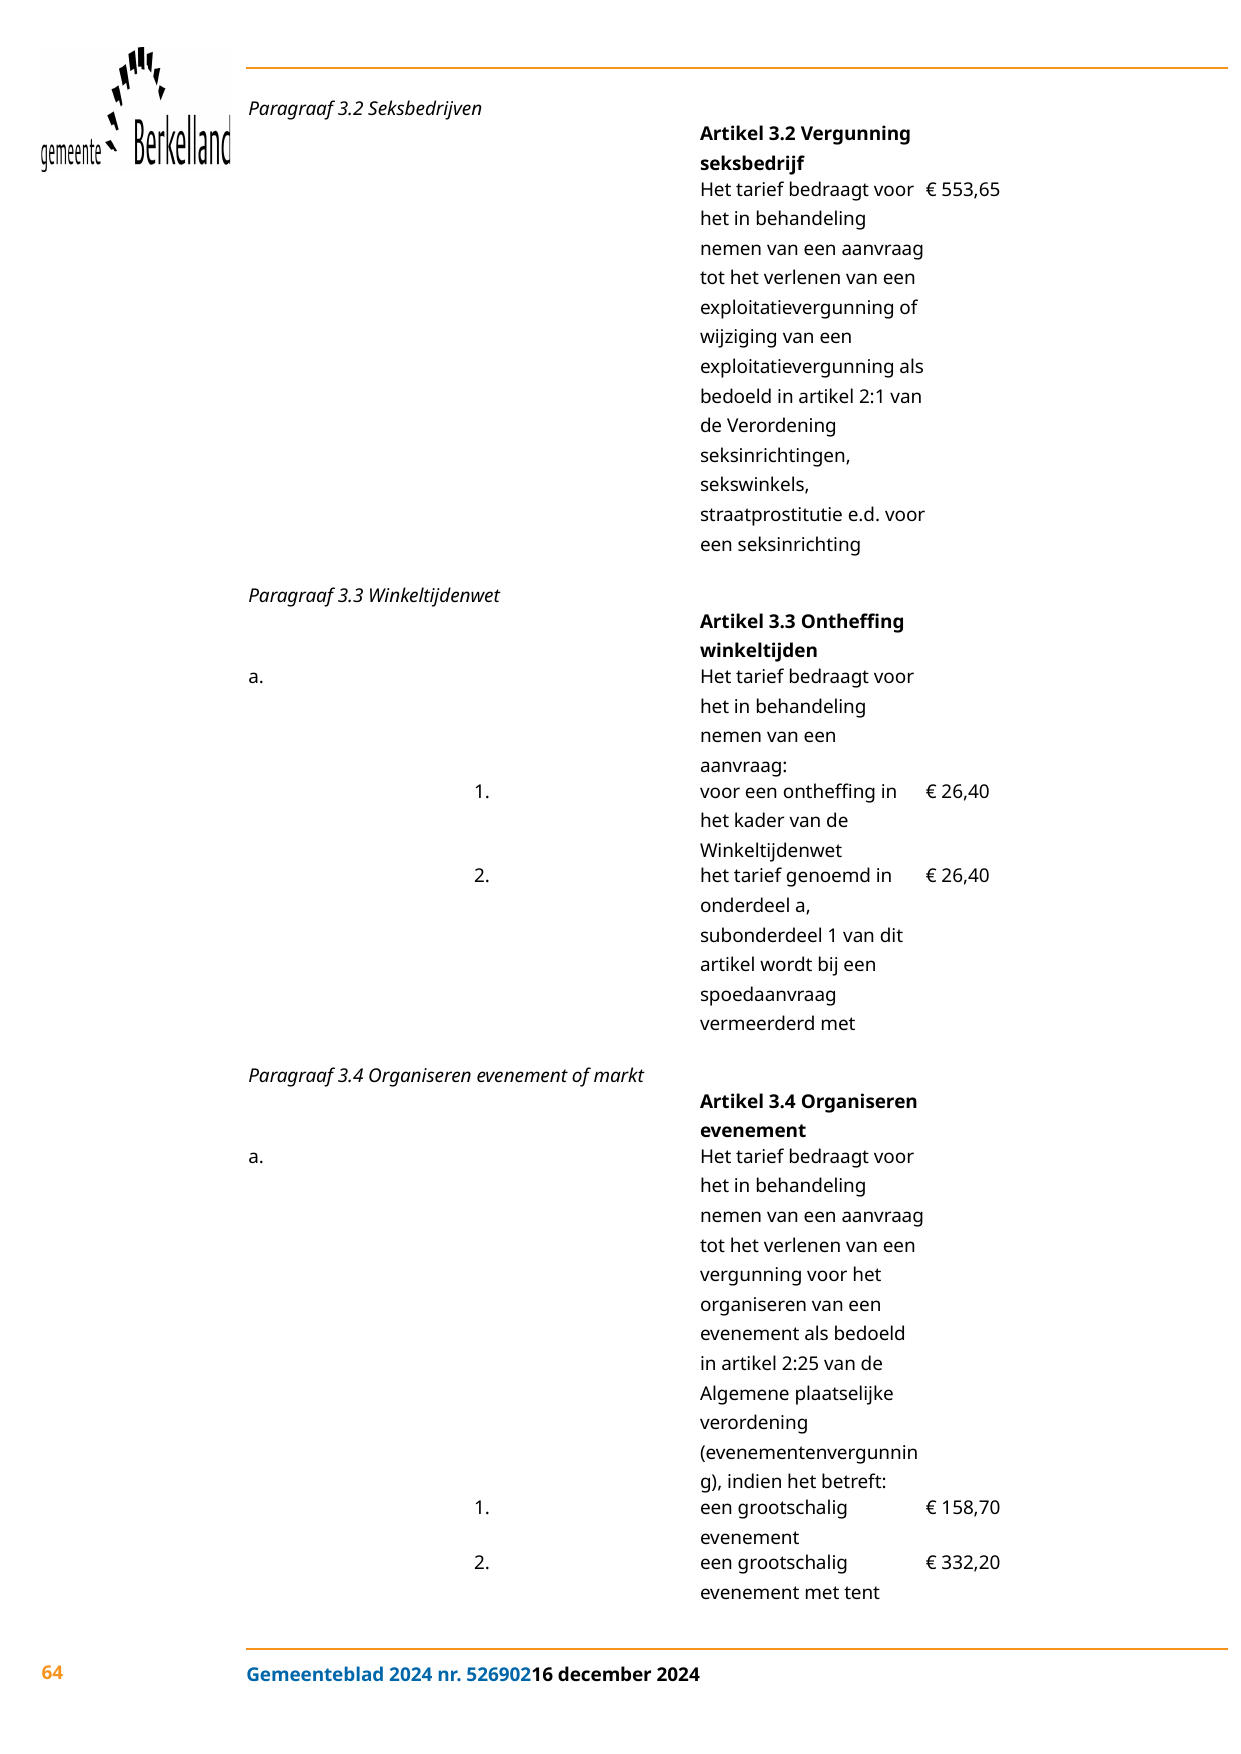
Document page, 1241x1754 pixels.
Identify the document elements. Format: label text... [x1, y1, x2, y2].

table_cell [926, 582, 1152, 608]
table_cell [926, 1036, 1152, 1062]
table_cell [474, 176, 700, 557]
table_cell [248, 1494, 474, 1549]
table_cell [248, 121, 474, 176]
table_cell voor een ontheffing in het kader van de Winkeltijdenwet [700, 778, 926, 863]
table_cell [248, 1550, 474, 1605]
table_cell [248, 1088, 474, 1143]
table_cell € 332,20 [926, 1550, 1152, 1605]
table_cell Paragraaf 3.2 Seksbedrijven [248, 95, 926, 121]
table_cell Artikel 3.2 Vergunning seksbedrijf [700, 121, 926, 176]
table_cell [926, 557, 1152, 582]
table_cell a. [248, 1143, 474, 1494]
table_cell [474, 557, 700, 582]
table_cell [248, 1036, 474, 1062]
table_cell [248, 863, 474, 1036]
table_cell [700, 1036, 926, 1062]
table_cell [926, 95, 1152, 121]
table_cell [248, 176, 474, 557]
table_cell [474, 121, 700, 176]
table_cell het tarief genoemd in onderdeel a, subonderdeel 1 van dit artikel wordt bij een spoedaanvraag vermeerderd met [700, 863, 926, 1036]
table_cell een grootschalig evenement met tent [700, 1550, 926, 1605]
table_cell 2. [474, 1550, 700, 1605]
table_cell [700, 557, 926, 582]
picture [41, 47, 231, 172]
table_cell € 26,40 [926, 778, 1152, 863]
table_cell [248, 778, 474, 863]
table_cell Het tarief bedraagt voor het in behandeling nemen van een aanvraag tot het verlenen van een exploitatievergunning of wijziging van een exploitatievergunning als bedoeld in artikel 2:1 van de Verordening seksinrichtingen, sekswinkels, straatprostitutie e.d. voor een seksinrichting [700, 176, 926, 557]
table_cell [926, 608, 1152, 663]
table_cell [474, 1088, 700, 1143]
table_cell [474, 1036, 700, 1062]
table_cell [248, 608, 474, 663]
table_cell 1. [474, 778, 700, 863]
table_cell [926, 663, 1152, 778]
table_cell Artikel 3.4 Organiseren evenement [700, 1088, 926, 1143]
table_cell Paragraaf 3.3 Winkeltijdenwet [248, 582, 926, 608]
table_cell Het tarief bedraagt voor het in behandeling nemen van een aanvraag tot het verlenen van een vergunning voor het organiseren van een evenement als bedoeld in artikel 2:25 van de Algemene plaatselijke verordening (evenementenvergunning), indien het betreft: [700, 1143, 926, 1494]
table_cell [248, 557, 474, 582]
table_cell 2. [474, 863, 700, 1036]
table_cell € 553,65 [926, 176, 1152, 557]
table_cell [926, 1062, 1152, 1088]
table_cell 1. [474, 1494, 700, 1549]
table_cell [474, 1143, 700, 1494]
table_cell € 158,70 [926, 1494, 1152, 1549]
table_cell een grootschalig evenement [700, 1494, 926, 1549]
table_cell [926, 121, 1152, 176]
table_cell a. [248, 663, 474, 778]
table_cell [474, 663, 700, 778]
table_cell € 26,40 [926, 863, 1152, 1036]
table_cell Het tarief bedraagt voor het in behandeling nemen van een aanvraag: [700, 663, 926, 778]
table_cell Paragraaf 3.4 Organiseren evenement of markt [248, 1062, 926, 1088]
table_cell [474, 608, 700, 663]
table_cell Artikel 3.3 Ontheffing winkeltijden [700, 608, 926, 663]
table_cell [926, 1143, 1152, 1494]
table_cell [926, 1088, 1152, 1143]
